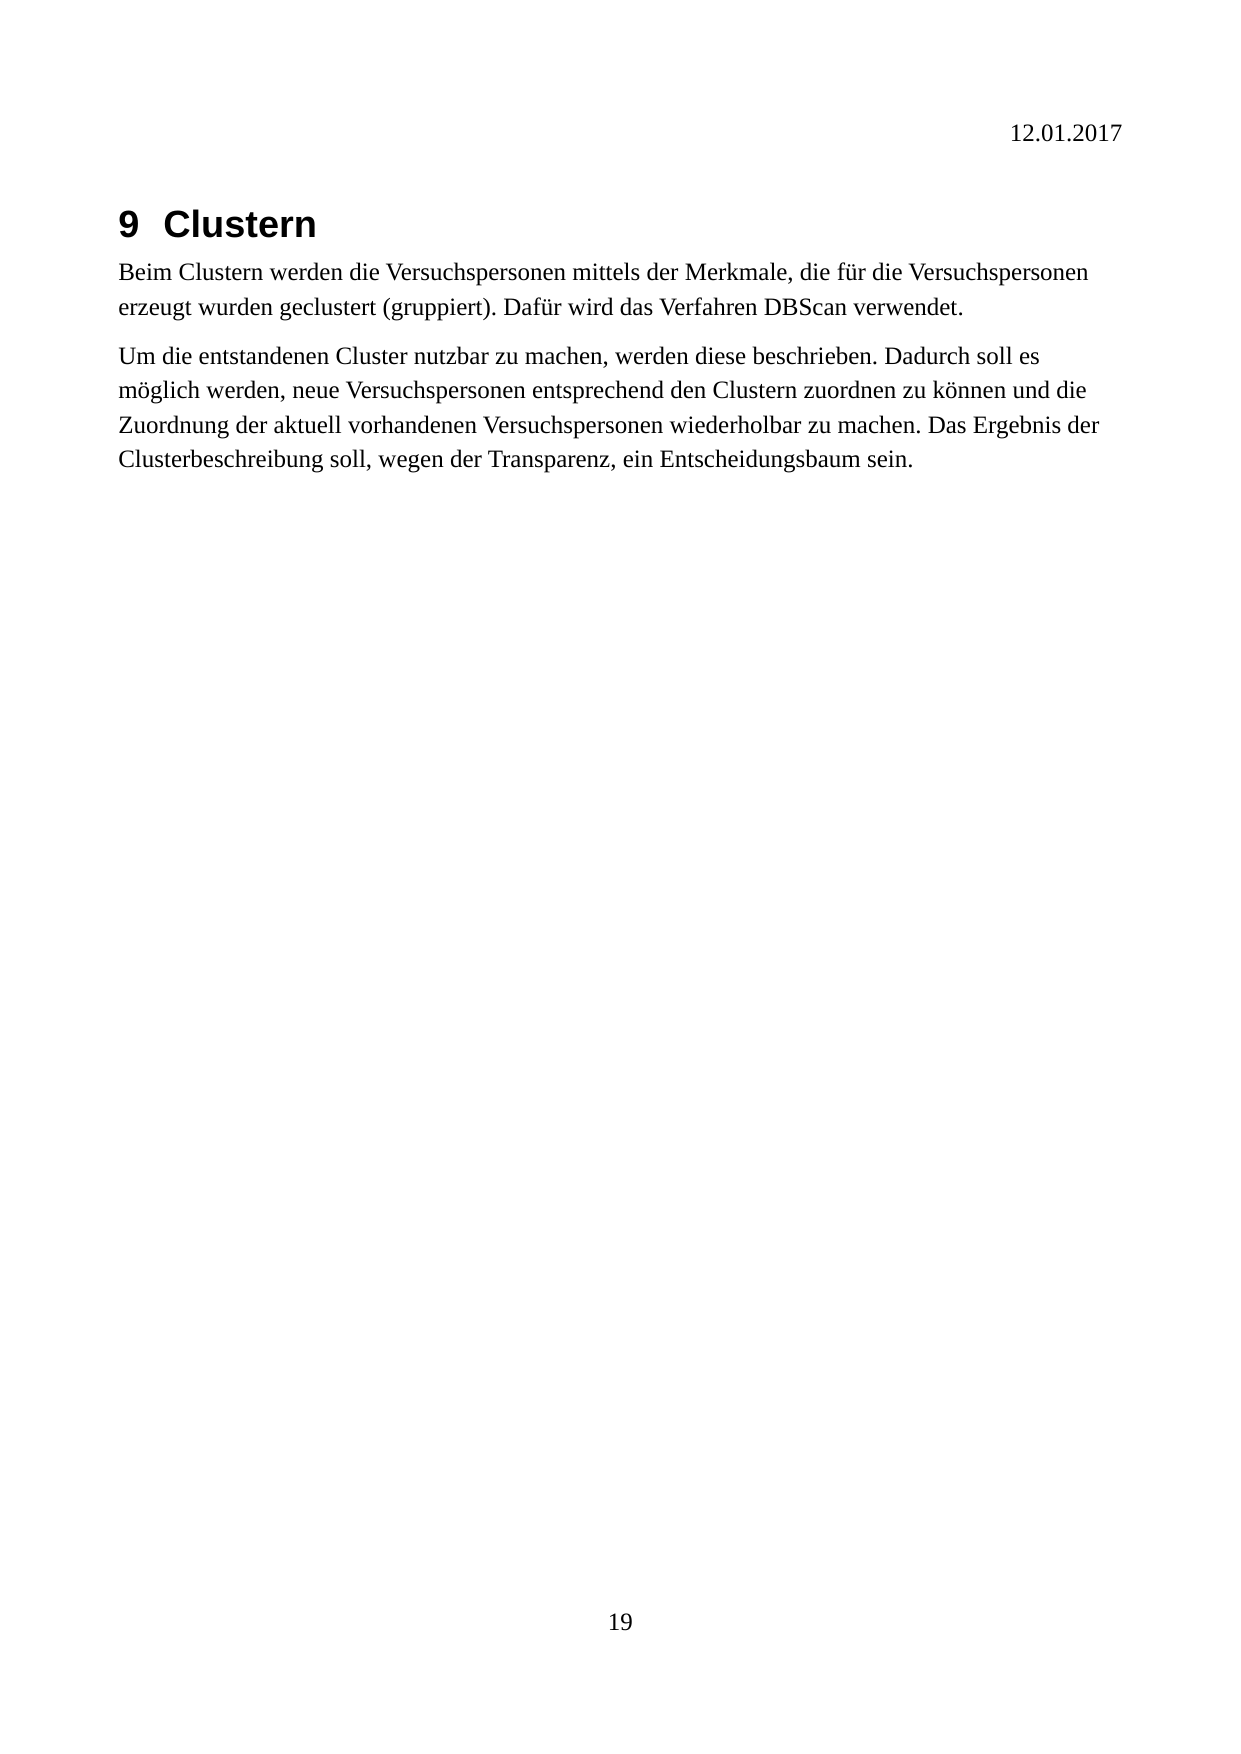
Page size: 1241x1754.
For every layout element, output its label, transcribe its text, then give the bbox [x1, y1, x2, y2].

text Beim Clustern werden die Versuchspersonen mittels der Merkmale, die für die Versuchspersonen erzeugt wurden geclustert (gruppiert). Dafür wird das Verfahren DBScan verwendet. [118, 257, 1122, 321]
subtitle Clustern [118, 201, 1122, 245]
text Um die entstandenen Cluster nutzbar zu machen, werden diese beschrieben. Dadurch soll es möglich werden, neue Versuchspersonen entsprechend den Clustern zuordnen zu können und die Zuordnung der aktuell vorhandenen Versuchspersonen wiederholbar zu machen. Das Ergebnis der Clusterbeschreibung soll, wegen der Transparenz, ein Entscheidungsbaum sein. [118, 341, 1122, 473]
